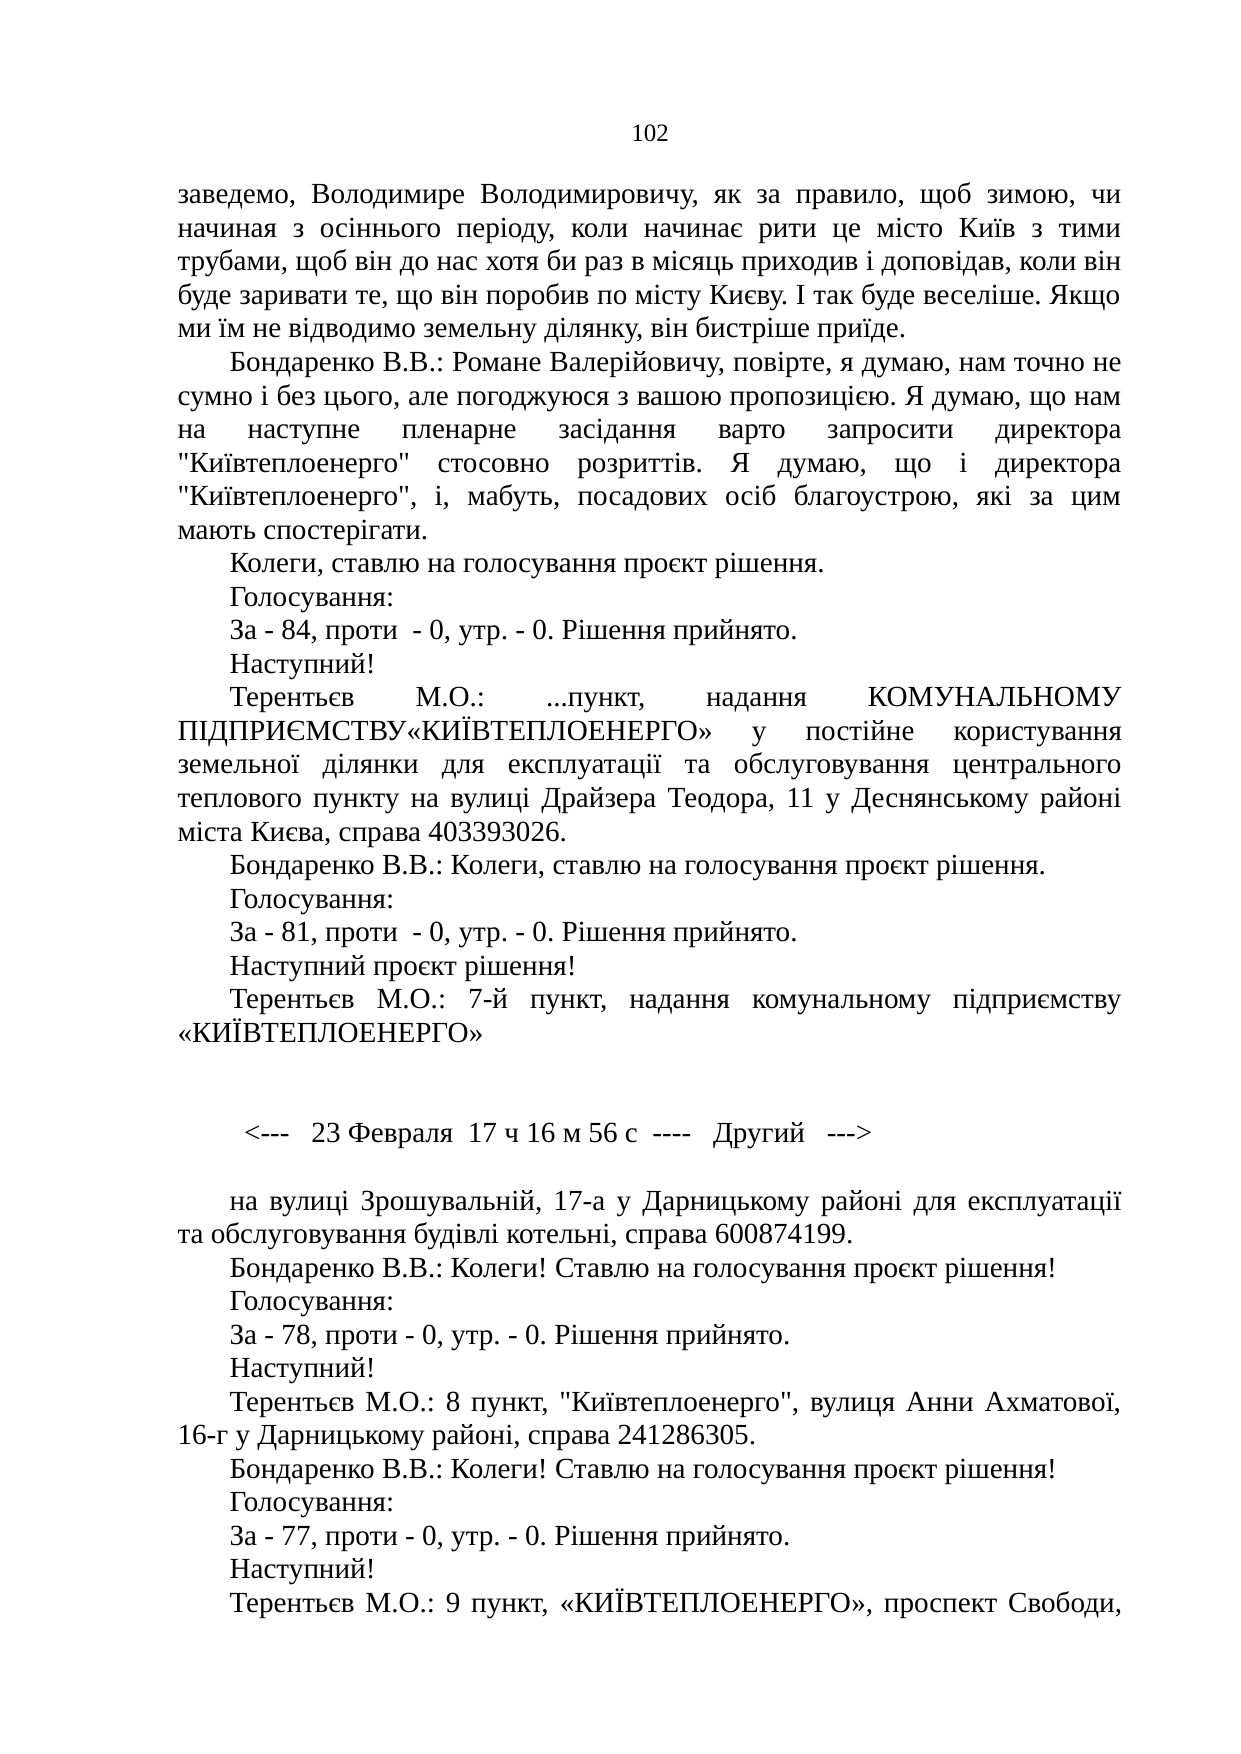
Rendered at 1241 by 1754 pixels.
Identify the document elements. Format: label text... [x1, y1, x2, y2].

text <--- 23 Февраля 17 ч 16 м 56 с ---- Другий ---> [177, 1116, 1122, 1149]
text Терентьєв М.О.: ...пункт, надання КОМУНАЛЬНОМУ ПІДПРИЄМСТВУ«КИЇВТЕПЛОЕНЕРГО» у постійне користування земельної ділянки для експлуатації та обслуговування центрального теплового пункту на вулиці Драйзера Теодора, 11 у Деснянському районі міста Києва, справа 403393026. [177, 679, 1122, 847]
text Голосування: [177, 579, 1122, 612]
text Бондаренко В.В.: Романе Валерійовичу, повірте, я думаю, нам точно не сумно і без цього, але погоджуюся з вашою пропозицією. Я думаю, що нам на наступне пленарне засідання варто запросити директора "Київтеплоенерго" стосовно розриттів. Я думаю, що і директора "Київтеплоенерго", і, мабуть, посадових осіб благоустрою, які за цим мають спостерігати. [177, 344, 1122, 545]
text Терентьєв М.О.: 8 пункт, "Київтеплоенерго", вулиця Анни Ахматової, 16-г у Дарницькому районі, справа 241286305. [177, 1384, 1122, 1451]
text Бондаренко В.В.: Колеги! Ставлю на голосування проєкт рішення! [177, 1451, 1122, 1484]
text За - 84, проти - 0, утр. - 0. Рішення прийнято. [177, 612, 1122, 646]
text Терентьєв М.О.: 7-й пункт, надання комунальному підприємству «КИЇВТЕПЛОЕНЕРГО» [177, 981, 1122, 1048]
text Наступний! [177, 1350, 1122, 1384]
text Бондаренко В.В.: Колеги, ставлю на голосування проєкт рішення. [177, 847, 1122, 881]
text Голосування: [177, 881, 1122, 914]
text заведемо, Володимире Володимировичу, як за правило, щоб зимою, чи начиная з осіннього періоду, коли начинає рити це місто Київ з тими трубами, щоб він до нас хотя би раз в місяць приходив і доповідав, коли він буде заривати те, що він поробив по місту Києву. І так буде веселіше. Якщо ми їм не відводимо земельну ділянку, він бистріше приїде. [177, 176, 1122, 344]
text Голосування: [177, 1484, 1122, 1518]
text За - 81, проти - 0, утр. - 0. Рішення прийнято. [177, 914, 1122, 948]
text Колеги, ставлю на голосування проєкт рішення. [177, 545, 1122, 579]
text За - 78, проти - 0, утр. - 0. Рішення прийнято. [177, 1317, 1122, 1350]
text Голосування: [177, 1283, 1122, 1317]
text Наступний! [177, 1552, 1122, 1585]
text на вулиці Зрошувальній, 17-а у Дарницькому районі для експлуатації та обслуговування будівлі котельні, справа 600874199. [177, 1183, 1122, 1250]
text За - 77, проти - 0, утр. - 0. Рішення прийнято. [177, 1518, 1122, 1552]
text Терентьєв М.О.: 9 пункт, «КИЇВТЕПЛОЕНЕРГО», проспект Свободи, [177, 1585, 1122, 1619]
text Наступний проєкт рішення! [177, 948, 1122, 981]
text Бондаренко В.В.: Колеги! Ставлю на голосування проєкт рішення! [177, 1250, 1122, 1283]
text Наступний! [177, 646, 1122, 679]
